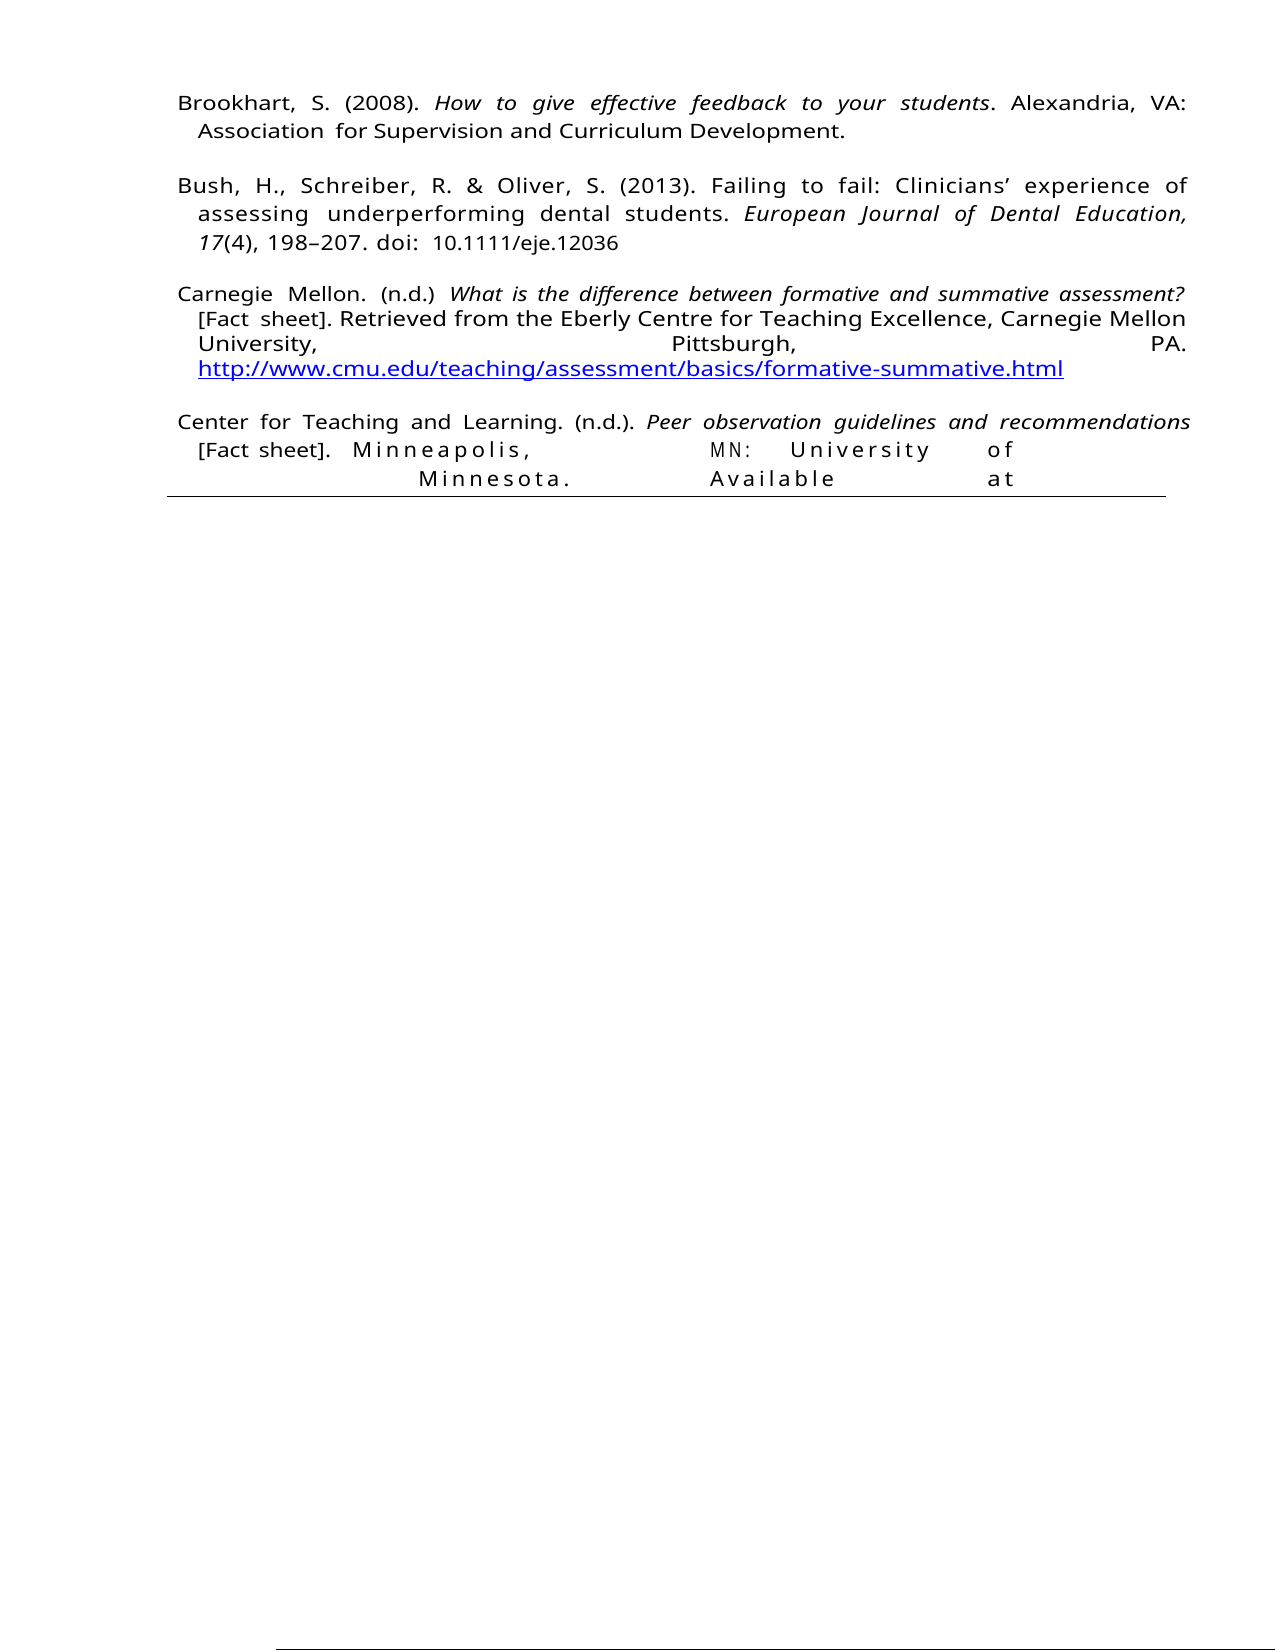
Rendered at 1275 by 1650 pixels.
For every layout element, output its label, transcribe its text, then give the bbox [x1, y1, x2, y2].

text Center for Teaching and Learning. (n.d.). Peer observation guidelines and recommendations [Fact sheet]. Minneapolis, MN: University of Minnesota. Available at [177, 408, 1191, 492]
text Bush, H., Schreiber, R. & Oliver, S. (2013). Failing to fail: Clinicians’ experience of assessing underperforming dental students. European Journal of Dental Education, 17(4), 198–207. doi: 10.1111/eje.12036 [177, 171, 1188, 256]
text Brookhart, S. (2008). How to give eﬀective feedback to your students. Alexandria, VA: Association for Supervision and Curriculum Development. [177, 89, 1187, 144]
text Carnegie Mellon. (n.d.) What is the diﬀerence between formative and summative assessment? [Fact sheet]. Retrieved from the Eberly Centre for Teaching Excellence, Carnegie Mellon University, Pittsburgh, PA. http://www.cmu.edu/teaching/assessment/basics/formative-summative.html [177, 282, 1187, 381]
